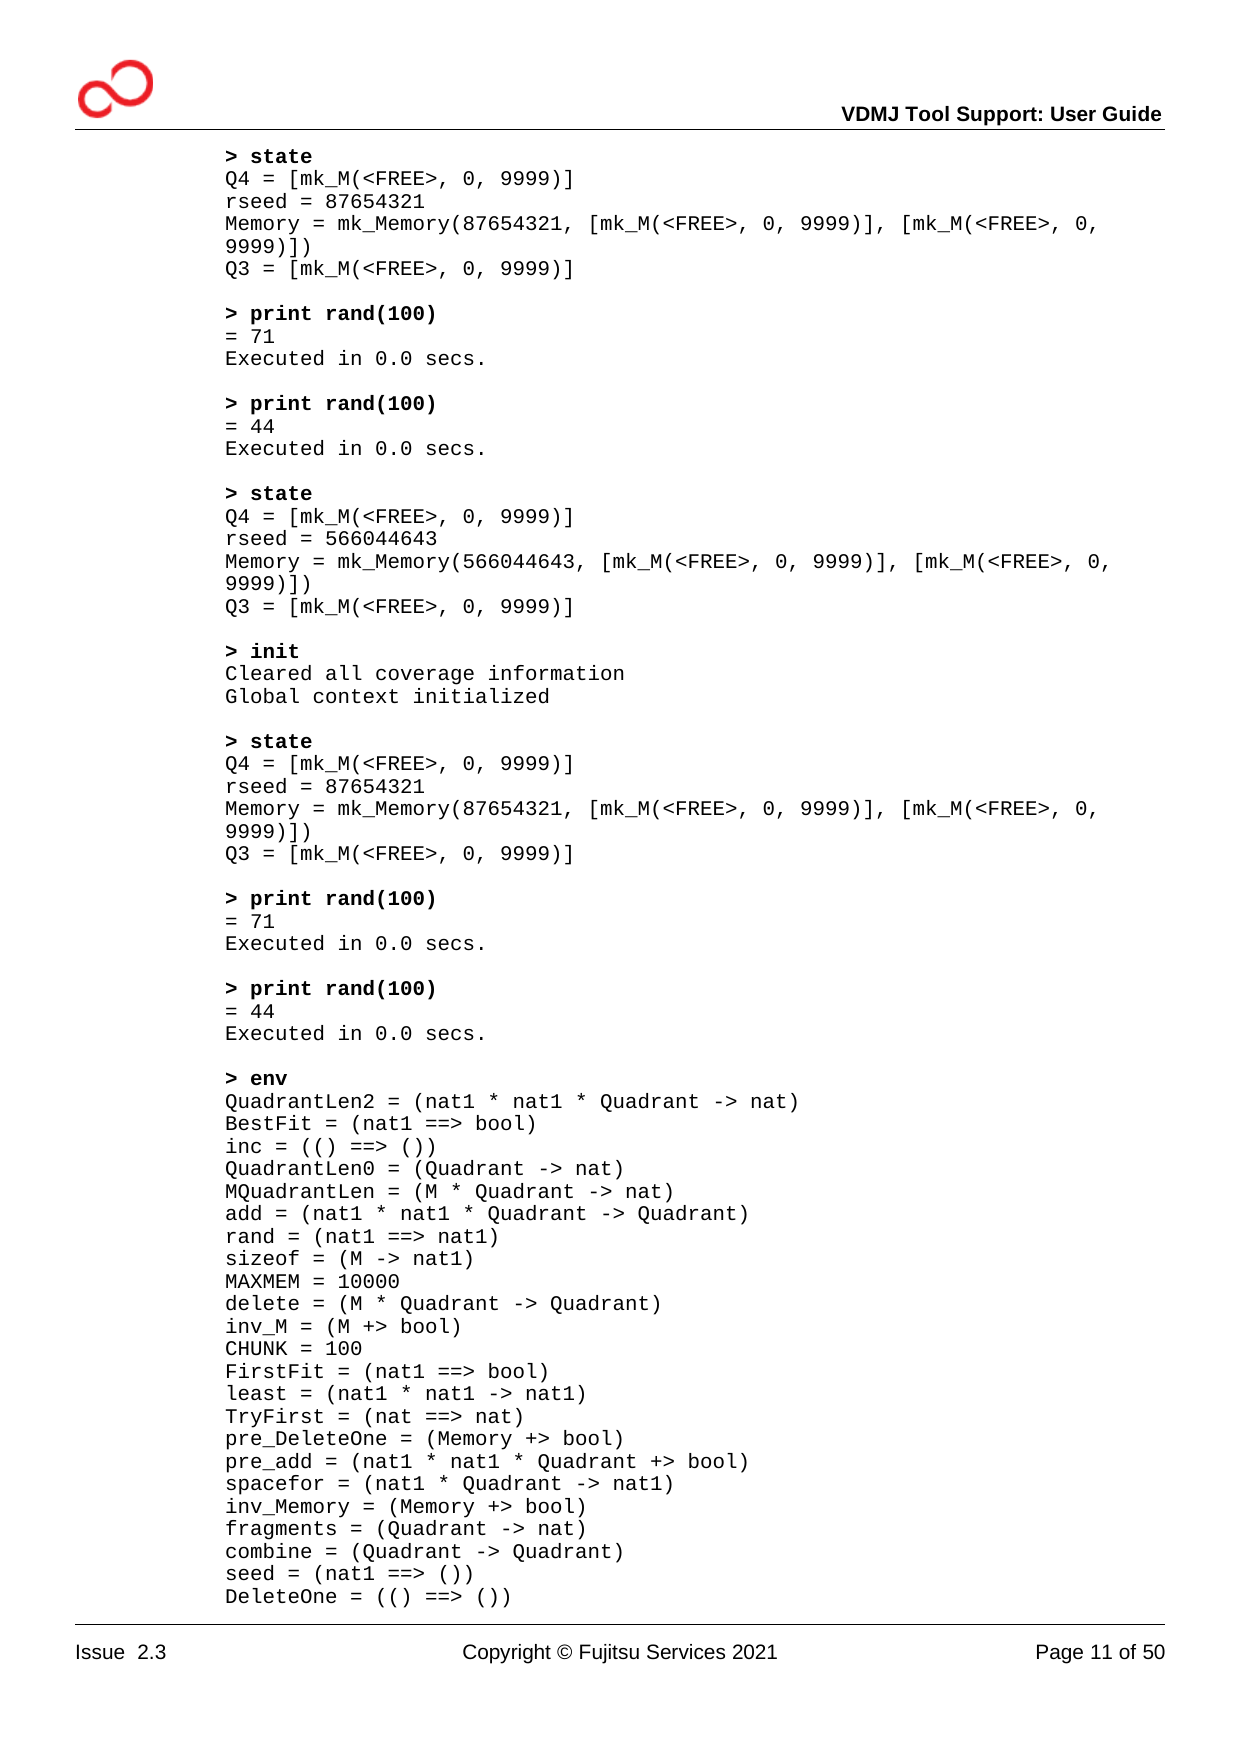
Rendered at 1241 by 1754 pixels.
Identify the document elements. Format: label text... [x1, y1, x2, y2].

text > state [225, 483, 1165, 505]
text seed = (nat1 ==> ()) [225, 1563, 1165, 1585]
text Executed in 0.0 secs. [225, 1023, 1165, 1045]
text > print rand(100) [225, 393, 1165, 415]
text Memory = mk_Memory(87654321, [mk_M(<FREE>, 0, 9999)], [mk_M(<FREE>, 0, 9999)]) [225, 798, 1165, 843]
text = 71 [225, 910, 1165, 933]
text Executed in 0.0 secs. [225, 348, 1165, 370]
text sizeof = (M -> nat1) [225, 1248, 1165, 1270]
text Q3 = [mk_M(<FREE>, 0, 9999)] [225, 843, 1165, 865]
text = 71 [225, 325, 1165, 348]
text spacefor = (nat1 * Quadrant -> nat1) [225, 1473, 1165, 1495]
text CHUNK = 100 [225, 1338, 1165, 1360]
text Q4 = [mk_M(<FREE>, 0, 9999)] [225, 505, 1165, 528]
text Memory = mk_Memory(87654321, [mk_M(<FREE>, 0, 9999)], [mk_M(<FREE>, 0, 9999)]) [225, 213, 1165, 258]
text inv_Memory = (Memory +> bool) [225, 1495, 1165, 1518]
text BestFit = (nat1 ==> bool) [225, 1113, 1165, 1135]
text rseed = 87654321 [225, 190, 1165, 213]
text > state [225, 145, 1165, 168]
text FirstFit = (nat1 ==> bool) [225, 1360, 1165, 1383]
text Executed in 0.0 secs. [225, 438, 1165, 460]
text TryFirst = (nat ==> nat) [225, 1405, 1165, 1428]
text DeleteOne = (() ==> ()) [225, 1585, 1165, 1608]
text fragments = (Quadrant -> nat) [225, 1518, 1165, 1540]
text > print rand(100) [225, 888, 1165, 910]
text > init [225, 640, 1165, 663]
text = 44 [225, 1000, 1165, 1023]
picture [78, 52, 153, 128]
text add = (nat1 * nat1 * Quadrant -> Quadrant) [225, 1203, 1165, 1225]
text QuadrantLen0 = (Quadrant -> nat) [225, 1158, 1165, 1180]
text = 44 [225, 415, 1165, 438]
text > env [225, 1068, 1165, 1090]
text Q3 = [mk_M(<FREE>, 0, 9999)] [225, 258, 1165, 280]
text MQuadrantLen = (M * Quadrant -> nat) [225, 1180, 1165, 1203]
text Q3 = [mk_M(<FREE>, 0, 9999)] [225, 595, 1165, 618]
text inv_M = (M +> bool) [225, 1315, 1165, 1338]
text > print rand(100) [225, 978, 1165, 1000]
text rseed = 87654321 [225, 775, 1165, 798]
text Cleared all coverage information [225, 663, 1165, 685]
text QuadrantLen2 = (nat1 * nat1 * Quadrant -> nat) [225, 1090, 1165, 1113]
text MAXMEM = 10000 [225, 1270, 1165, 1293]
text Executed in 0.0 secs. [225, 933, 1165, 955]
text rand = (nat1 ==> nat1) [225, 1225, 1165, 1248]
text rseed = 566044643 [225, 528, 1165, 550]
text > state [225, 730, 1165, 753]
text least = (nat1 * nat1 -> nat1) [225, 1383, 1165, 1405]
text pre_DeleteOne = (Memory +> bool) [225, 1428, 1165, 1450]
text delete = (M * Quadrant -> Quadrant) [225, 1293, 1165, 1315]
text combine = (Quadrant -> Quadrant) [225, 1540, 1165, 1563]
text Global context initialized [225, 685, 1165, 708]
text pre_add = (nat1 * nat1 * Quadrant +> bool) [225, 1450, 1165, 1473]
text Memory = mk_Memory(566044643, [mk_M(<FREE>, 0, 9999)], [mk_M(<FREE>, 0, 9999)]) [225, 550, 1165, 595]
text inc = (() ==> ()) [225, 1135, 1165, 1158]
text > print rand(100) [225, 303, 1165, 325]
text Q4 = [mk_M(<FREE>, 0, 9999)] [225, 753, 1165, 775]
text Q4 = [mk_M(<FREE>, 0, 9999)] [225, 168, 1165, 190]
